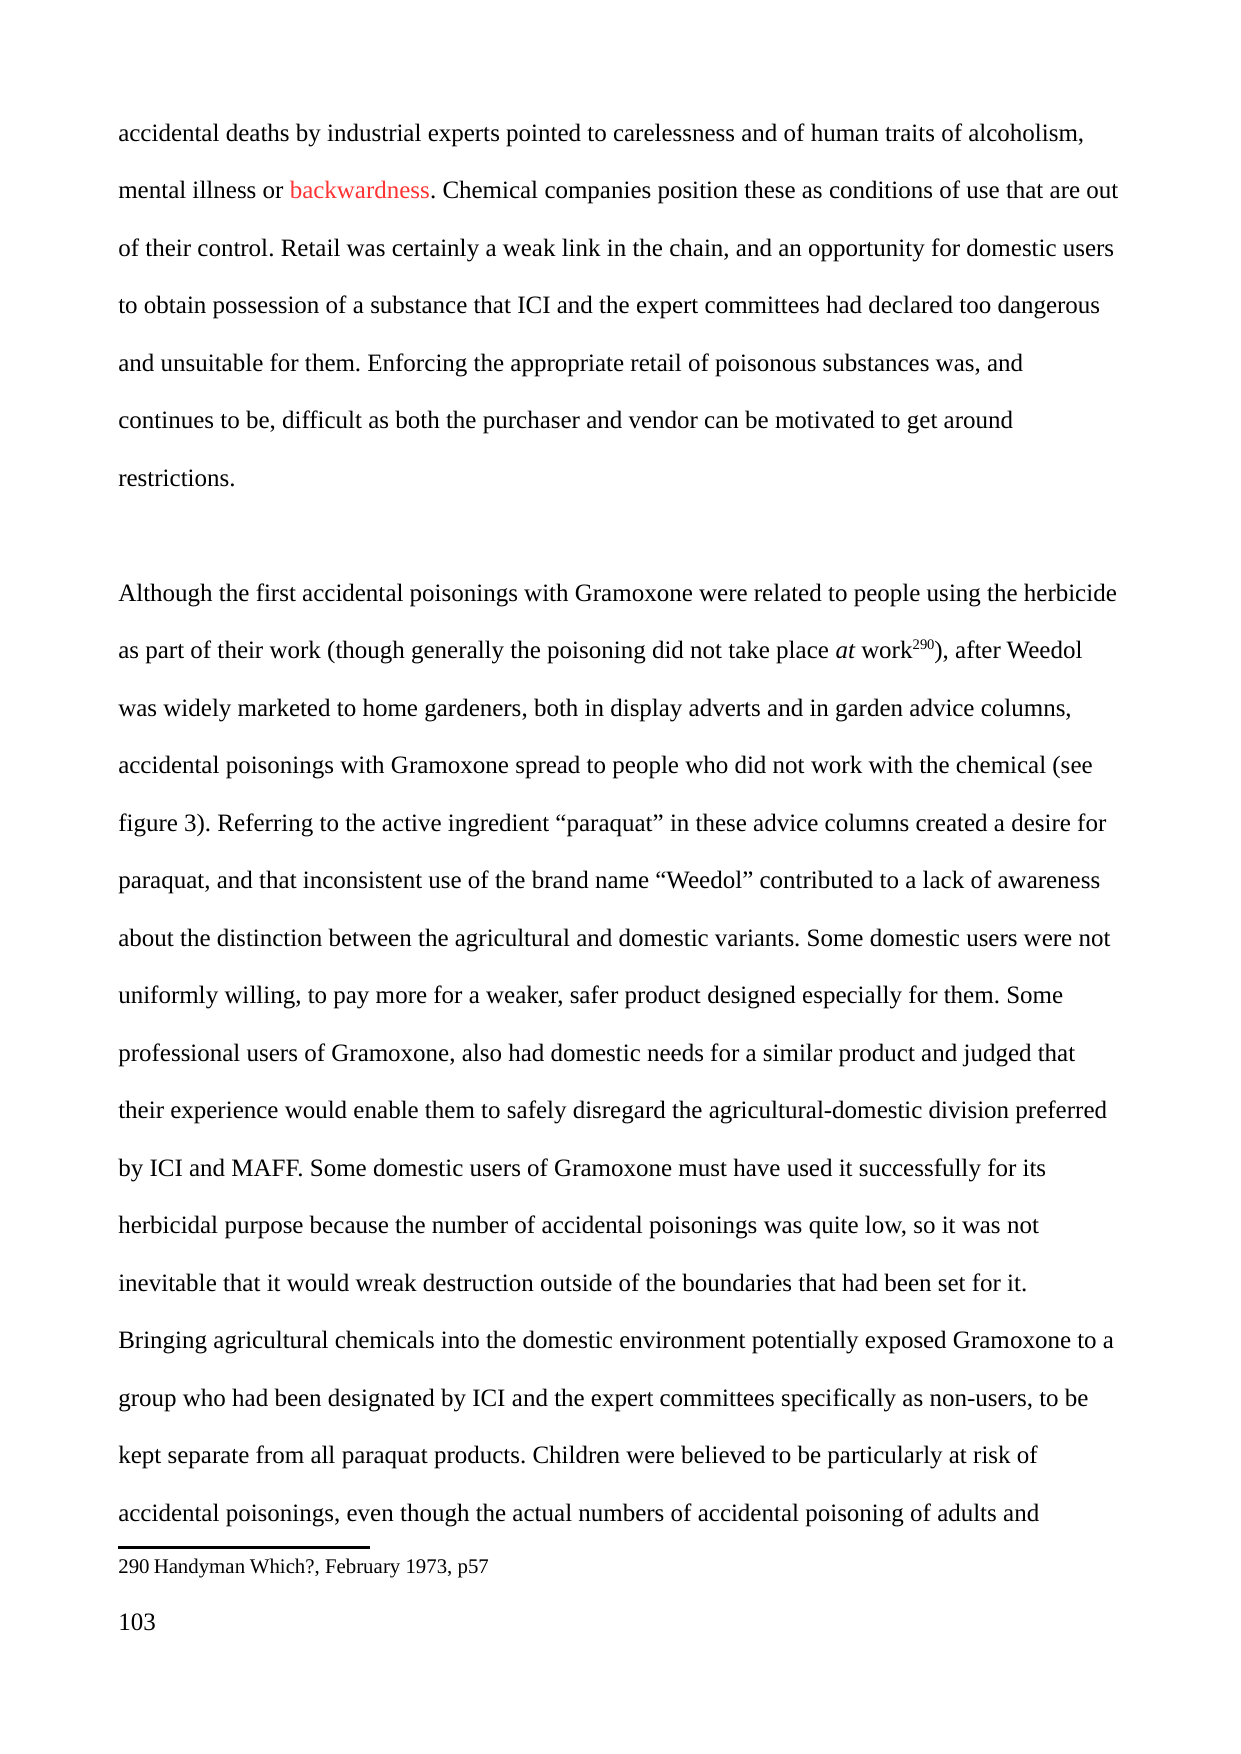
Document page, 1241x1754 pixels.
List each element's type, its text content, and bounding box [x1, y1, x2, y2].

text Handyman Which?, February 1973, p57 [118, 1553, 1122, 1578]
text accidental deaths by industrial experts pointed to carelessness and of human traits of alcoholism, mental illness or backwardness. Chemical companies position these as conditions of use that are out of their control. Retail was certainly a weak link in the chain, and an opportunity for domestic users to obtain possession of a substance that ICI and the expert committees had declared too dangerous and unsuitable for them. Enforcing the appropriate retail of poisonous substances was, and continues to be, difficult as both the purchaser and vendor can be motivated to get around restrictions. [118, 118, 1122, 492]
text Although the first accidental poisonings with Gramoxone were related to people using the herbicide as part of their work (though generally the poisoning did not take place at work), after Weedol was widely marketed to home gardeners, both in display adverts and in garden advice columns, accidental poisonings with Gramoxone spread to people who did not work with the chemical (see figure 3). Referring to the active ingredient “paraquat” in these advice columns created a desire for paraquat, and that inconsistent use of the brand name “Weedol” contributed to a lack of awareness about the distinction between the agricultural and domestic variants. Some domestic users were not uniformly willing, to pay more for a weaker, safer product designed especially for them. Some professional users of Gramoxone, also had domestic needs for a similar product and judged that their experience would enable them to safely disregard the agricultural-domestic division preferred by ICI and MAFF. Some domestic users of Gramoxone must have used it successfully for its herbicidal purpose because the number of accidental poisonings was quite low, so it was not inevitable that it would wreak destruction outside of the boundaries that had been set for it. Bringing agricultural chemicals into the domestic environment potentially exposed Gramoxone to a group who had been designated by ICI and the expert committees specifically as non-users, to be kept separate from all paraquat products. Children were believed to be particularly at risk of accidental poisonings, even though the actual numbers of accidental poisoning of adults and [118, 578, 1122, 1527]
